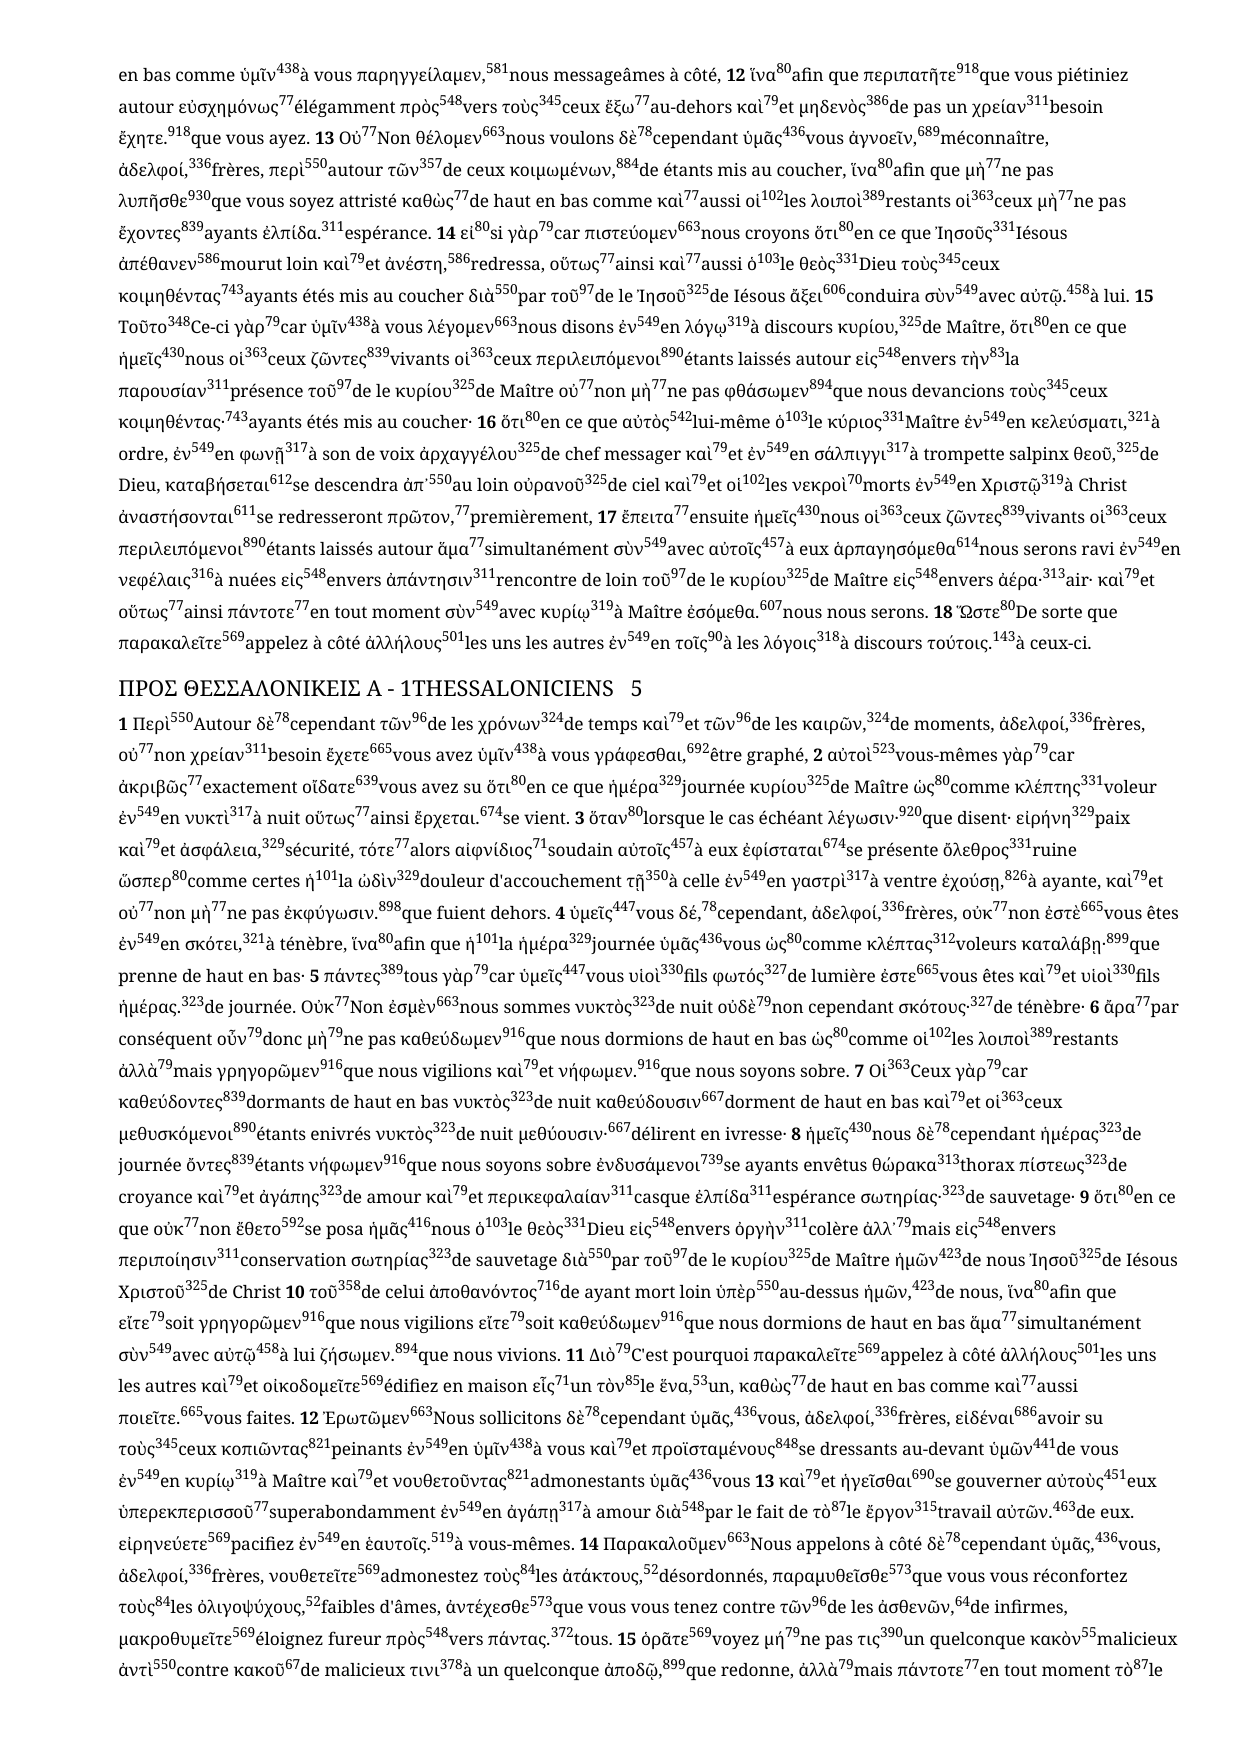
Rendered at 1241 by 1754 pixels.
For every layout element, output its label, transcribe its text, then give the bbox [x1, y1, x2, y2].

text ΠΡΟΣ ΘΕΣΣΑΛΟΝΙΚΕΙΣ Α - 1THESSALONICIENS 5 [118, 673, 1181, 703]
text 1 Περὶ550Autour δὲ78cependant τῶν96de les χρόνων324de temps καὶ79et τῶν96de les καιρῶν,324de moments, ἀδελφοί,336frères, οὐ77non χρείαν311besoin ἔχετε665vous avez ὑμῖν438à vous γράφεσθαι,692être graphé, 2 αὐτοὶ523vous-mêmes γὰρ79car ἀκριβῶς77exactement οἴδατε639vous avez su ὅτι80en ce que ἡμέρα329journée κυρίου325de Maître ὡς80comme κλέπτης331voleur ἐν549en νυκτὶ317à nuit οὕτως77ainsi ἔρχεται.674se vient. 3 ὅταν80lorsque le cas échéant λέγωσιν·920que disent· εἰρήνη329paix καὶ79et ἀσφάλεια,329sécurité, τότε77alors αἰφνίδιος71soudain αὐτοῖς457à eux ἐφίσταται674se présente ὄλεθρος331ruine ὥσπερ80comme certes ἡ101la ὠδὶν329douleur d'accouchement τῇ350à celle ἐν549en γαστρὶ317à ventre ἐχούσῃ,826à ayante, καὶ79et οὐ77non μὴ77ne pas ἐκφύγωσιν.898que fuient dehors. 4 ὑμεῖς447vous δέ,78cependant, ἀδελφοί,336frères, οὐκ77non ἐστὲ665vous êtes ἐν549en σκότει,321à ténèbre, ἵνα80afin que ἡ101la ἡμέρα329journée ὑμᾶς436vous ὡς80comme κλέπτας312voleurs καταλάβῃ·899que prenne de haut en bas· 5 πάντες389tous γὰρ79car ὑμεῖς447vous υἱοὶ330fils φωτός327de lumière ἐστε665vous êtes καὶ79et υἱοὶ330fils ἡμέρας.323de journée. Οὐκ77Non ἐσμὲν663nous sommes νυκτὸς323de nuit οὐδὲ79non cependant σκότους·327de ténèbre· 6 ἄρα77par conséquent οὖν79donc μὴ79ne pas καθεύδωμεν916que nous dormions de haut en bas ὡς80comme οἱ102les λοιποὶ389restants ἀλλὰ79mais γρηγορῶμεν916que nous vigilions καὶ79et νήφωμεν.916que nous soyons sobre. 7 Οἱ363Ceux γὰρ79car καθεύδοντες839dormants de haut en bas νυκτὸς323de nuit καθεύδουσιν667dorment de haut en bas καὶ79et οἱ363ceux μεθυσκόμενοι890étants enivrés νυκτὸς323de nuit μεθύουσιν·667délirent en ivresse· 8 ἡμεῖς430nous δὲ78cependant ἡμέρας323de journée ὄντες839étants νήφωμεν916que nous soyons sobre ἐνδυσάμενοι739se ayants envêtus θώρακα313thorax πίστεως323de croyance καὶ79et ἀγάπης323de amour καὶ79et περικεφαλαίαν311casque ἐλπίδα311espérance σωτηρίας·323de sauvetage· 9 ὅτι80en ce que οὐκ77non ἔθετο592se posa ἡμᾶς416nous ὁ103le θεὸς331Dieu εἰς548envers ὀργὴν311colère ἀλλ᾽79mais εἰς548envers περιποίησιν311conservation σωτηρίας323de sauvetage διὰ550par τοῦ97de le κυρίου325de Maître ἡμῶν423de nous Ἰησοῦ325de Iésous Χριστοῦ325de Christ 10 τοῦ358de celui ἀποθανόντος716de ayant mort loin ὑπὲρ550au-dessus ἡμῶν,423de nous, ἵνα80afin que εἴτε79soit γρηγορῶμεν916que nous vigilions εἴτε79soit καθεύδωμεν916que nous dormions de haut en bas ἅμα77simultanément σὺν549avec αὐτῷ458à lui ζήσωμεν.894que nous vivions. 11 Διὸ79C'est pourquoi παρακαλεῖτε569appelez à côté ἀλλήλους501les uns les autres καὶ79et οἰκοδομεῖτε569édifiez en maison εἷς71un τὸν85le ἕνα,53un, καθὼς77de haut en bas comme καὶ77aussi ποιεῖτε.665vous faites. 12 Ἐρωτῶμεν663Nous sollicitons δὲ78cependant ὑμᾶς,436vous, ἀδελφοί,336frères, εἰδέναι686avoir su τοὺς345ceux κοπιῶντας821peinants ἐν549en ὑμῖν438à vous καὶ79et προϊσταμένους848se dressants au-devant ὑμῶν441de vous ἐν549en κυρίῳ319à Maître καὶ79et νουθετοῦντας821admonestants ὑμᾶς436vous 13 καὶ79et ἡγεῖσθαι690se gouverner αὐτοὺς451eux ὑπερεκπερισσοῦ77superabondamment ἐν549en ἀγάπῃ317à amour διὰ548par le fait de τὸ87le ἔργον315travail αὐτῶν.463de eux. εἰρηνεύετε569pacifiez ἐν549en ἑαυτοῖς.519à vous-mêmes. 14 Παρακαλοῦμεν663Nous appelons à côté δὲ78cependant ὑμᾶς,436vous, ἀδελφοί,336frères, νουθετεῖτε569admonestez τοὺς84les ἀτάκτους,52désordonnés, παραμυθεῖσθε573que vous vous réconfortez τοὺς84les ὀλιγοψύχους,52faibles d'âmes, ἀντέχεσθε573que vous vous tenez contre τῶν96de les ἀσθενῶν,64de infirmes, μακροθυμεῖτε569éloignez fureur πρὸς548vers πάντας.372tous. 15 ὁρᾶτε569voyez μή79ne pas τις390un quelconque κακὸν55malicieux ἀντὶ550contre κακοῦ67de malicieux τινι378à un quelconque ἀποδῷ,899que redonne, ἀλλὰ79mais πάντοτε77en tout moment τὸ87le ἀγαθὸν55bon διώκετε569poursuivez [καὶ]79[et] εἰς548envers ἀλλήλους501les uns les autres καὶ79et εἰς548envers πάντας.372tous. 16 Πάντοτε77En tout moment χαίρετε,569soyez de joie, 17 ἀδιαλείπτως77incessamment προσεύχεσθε,573que vous vous priez, 18 ἐν549en παντὶ380à tout εὐχαριστεῖτε·569rendez grâce· τοῦτο366ce-ci γὰρ79car θέλημα333volonté θεοῦ325de Dieu ἐν549en Χριστῷ319à Christ Ἰησοῦ319à Iésous εἰς548envers ὑμᾶς.436vous. 19 τὸ87le πνεῦμα315souffle μὴ77ne pas σβέννυτε,569éteignez, 20 προφητείας310prophéties μὴ77ne pas ἐξουθενεῖτε,569excluez comme rien, 21 πάντα374tous δὲ78cependant δοκιμάζετε,569éprouvez, τὸ87le καλὸν55beau κατέχετε,569tenez de haut en bas, 22 ἀπὸ550au loin παντὸς283de tout εἴδους327de aspect πονηροῦ18de méchant ἀπέχεσθε.573que vous vous tenez au loin. 23 Αὐτὸς542Lui-même δὲ78cependant ὁ103le θεὸς331Dieu τῆς95de la εἰρήνης323de paix ἁγιάσαι694que sanctifie ὑμᾶς436vous ὁλοτελεῖς,52entièrements achevés, καὶ79et ὁλόκληρον73tout entier en lot ὑμῶν441de vous τὸ105le πνεῦμα333souffle καὶ79et ἡ101la ψυχὴ329âme καὶ79et τὸ105le σῶμα333corps ἀμέμπτως77imblâmablement ἐν549en τῇ89à la παρουσίᾳ317à présence τοῦ97de le κυρίου325de Maître ἡμῶν423de nous Ἰησοῦ325de Iésous Χριστοῦ325de Christ τηρηθείη.697que soit gardé. 24 πιστὸς47croyable ὁ364celui καλῶν840appelant ὑμᾶς,436vous, ὃς498lequel καὶ77aussi ποιήσει.606fera. 25 Ἀδελφοί,336Frères, προσεύχεσθε573que vous vous priez [καὶ]77[aussi] περὶ550autour ἡμῶν.423de nous. 26 Ἀσπάσασθε557Que vous vous saluez τοὺς84les ἀδελφοὺς312frères πάντας268tous ἐν549en φιλήματι321à embrassade ἁγίῳ.12à saint. 27 Ἐνορκίζω664Je fais sermenter en ὑμᾶς436vous τὸν85le κύριον313Maître ἀναγνωσθῆναι683être pris connaissance τὴν243la ἐπιστολὴν311épître πᾶσιν274à tous τοῖς90à les ἀδελφοῖς.318à frères. 28 Ἡ101La χάρις329grâce τοῦ97de le κυρίου325de Maître ἡμῶν423de nous Ἰησοῦ325de Iésous Χριστοῦ325de Christ μεθ᾽550avec ὑμῶν.441de vous. [118, 707, 1181, 1682]
text 1 Λοιπὸν77Pour le reste οὖν,79donc, ἀδελφοί,336frères, ἐρωτῶμεν663nous sollicitons ὑμᾶς436vous καὶ79et παρακαλοῦμεν663nous appelons à côté ἐν549en κυρίῳ319à Maître Ἰησοῦ,319à Iésous, ἵνα80afin que καθὼς77de haut en bas comme παρελάβετε583vous prîtes à côté παρ᾽550à côté ἡμῶν423de nous τὸ348ce πῶς77comment? δεῖ668attache de lien ὑμᾶς436vous περιπατεῖν689piétiner autour καὶ79et ἀρέσκειν689plaire θεῷ,319à Dieu, καθὼς77de haut en bas comme καὶ77aussi περιπατεῖτε,665vous piétinez autour, ἵνα80afin que περισσεύητε918que vous surabondiez μᾶλλον.77davantage. 2 οἴδατε639vous avez su γὰρ79car τίνας159quelles παραγγελίας310messages d'à côté ἐδώκαμεν581nous donnâmes ὑμῖν438à vous διὰ550par τοῦ97de le κυρίου325de Maître Ἰησοῦ.325de Iésous. 3 Τοῦτο366Ce-ci γάρ79car ἐστιν668est θέλημα333volonté τοῦ97de le θεοῦ,325de Dieu, ὁ103le ἁγιασμὸς331sanctification ὑμῶν,441de vous, ἀπέχεσθαι690se tenir au loin ὑμᾶς436vous ἀπὸ550au loin τῆς95de la πορνείας,323de pornation, 4 εἰδέναι686avoir su ἕκαστον373chacun ὑμῶν441de vous τὸ87le ἑαυτοῦ537de lui-même σκεῦος315ustensile κτᾶσθαι690se acquérir ἐν549en ἁγιασμῷ319à sanctification καὶ79et τιμῇ,317à valeur, 5 μὴ77ne pas ἐν549en πάθει321à passion ἐπιθυμίας323de désir en fureur καθάπερ77tout comme καὶ77aussi τὰ104les ἔθνη332ethnies τὰ365ces μὴ77ne pas εἰδότα784ayants sus τὸν85le θεόν,313Dieu, 6 τὸ348ce μὴ77ne pas ὑπερβαίνειν689surpasser καὶ79et πλεονεκτεῖν689abuser ἐν549en τῷ93à le πράγματι321à acte τὸν85le ἀδελφὸν313frère αὐτοῦ,464de lui, διότι80parce que ἔκδικος47vengeur κύριος331Maître περὶ550autour πάντων282de tous τούτων,359de ces-ci, καθὼς77de haut en bas comme καὶ77aussi προείπαμεν581nous prédîmes ὑμῖν438à vous καὶ79et διεμαρτυράμεθα.587nous nous passâmes témoignage. 7 οὐ77non γὰρ79car ἐκάλεσεν586appela ἡμᾶς416nous ὁ103le θεὸς331Dieu ἐπὶ549sur ἀκαθαρσίᾳ317à impureté ἀλλ᾽79mais ἐν549en ἁγιασμῷ.319à sanctification. 8 τοιγαροῦν79certes car donc ὁ364celui ἀθετῶν840démettant οὐκ77non ἄνθρωπον313être humain ἀθετεῖ668démet ἀλλὰ79mais τὸν85le θεὸν313Dieu τὸν346celui [καὶ]79[et] διδόντα822donnant τὸ87le πνεῦμα315souffle αὐτοῦ464de lui τὸ87le ἅγιον6saint εἰς548envers ὑμᾶς.436vous. 9 Περὶ550Autour δὲ78cependant τῆς95de la φιλαδελφίας323de amitié fraternel οὐ77non χρείαν311besoin ἔχετε665vous avez γράφειν689grapher ὑμῖν,438à vous, αὐτοὶ523vous-mêmes γὰρ79car ὑμεῖς447vous θεοδίδακτοί46enseignés de Dieu ἐστε665vous êtes εἰς548envers τὸ348ce ἀγαπᾶν689aimer ἀλλήλους,501les uns les autres, 10 καὶ77aussi γὰρ79car ποιεῖτε665vous faites αὐτὸ454lui εἰς548envers πάντας268tous τοὺς84les ἀδελφοὺς312frères [τοὺς]479[ceux] ἐν549en ὅλῃ273à toute entière τῇ89à la Μακεδονίᾳ.317à Macédoine. Παρακαλοῦμεν663Nous appelons à côté δὲ78cependant ὑμᾶς,436vous, ἀδελφοί,336frères, περισσεύειν689surabonder μᾶλλον77davantage 11 καὶ79et φιλοτιμεῖσθαι690se affectionner valoriser ἡσυχάζειν689tranquilliser καὶ79et πράσσειν689pratiquer τὰ246les ἴδια347en propres καὶ79et ἐργάζεσθαι690se mettre au travail ταῖς248à les [ἰδίαις]118[à en propres] χερσὶν316à mains ὑμῶν,441de vous, καθὼς77de haut en bas comme ὑμῖν438à vous παρηγγείλαμεν,581nous messageâmes à côté, 12 ἵνα80afin que περιπατῆτε918que vous piétiniez autour εὐσχημόνως77élégamment πρὸς548vers τοὺς345ceux ἔξω77au-dehors καὶ79et μηδενὸς386de pas un χρείαν311besoin ἔχητε.918que vous ayez. 13 Οὐ77Non θέλομεν663nous voulons δὲ78cependant ὑμᾶς436vous ἀγνοεῖν,689méconnaître, ἀδελφοί,336frères, περὶ550autour τῶν357de ceux κοιμωμένων,884de étants mis au coucher, ἵνα80afin que μὴ77ne pas λυπῆσθε930que vous soyez attristé καθὼς77de haut en bas comme καὶ77aussi οἱ102les λοιποὶ389restants οἱ363ceux μὴ77ne pas ἔχοντες839ayants ἐλπίδα.311espérance. 14 εἰ80si γὰρ79car πιστεύομεν663nous croyons ὅτι80en ce que Ἰησοῦς331Iésous ἀπέθανεν586mourut loin καὶ79et ἀνέστη,586redressa, οὕτως77ainsi καὶ77aussi ὁ103le θεὸς331Dieu τοὺς345ceux κοιμηθέντας743ayants étés mis au coucher διὰ550par τοῦ97de le Ἰησοῦ325de Iésous ἄξει606conduira σὺν549avec αὐτῷ.458à lui. 15 Τοῦτο348Ce-ci γὰρ79car ὑμῖν438à vous λέγομεν663nous disons ἐν549en λόγῳ319à discours κυρίου,325de Maître, ὅτι80en ce que ἡμεῖς430nous οἱ363ceux ζῶντες839vivants οἱ363ceux περιλειπόμενοι890étants laissés autour εἰς548envers τὴν83la παρουσίαν311présence τοῦ97de le κυρίου325de Maître οὐ77non μὴ77ne pas φθάσωμεν894que nous devancions τοὺς345ceux κοιμηθέντας·743ayants étés mis au coucher· 16 ὅτι80en ce que αὐτὸς542lui-même ὁ103le κύριος331Maître ἐν549en κελεύσματι,321à ordre, ἐν549en φωνῇ317à son de voix ἀρχαγγέλου325de chef messager καὶ79et ἐν549en σάλπιγγι317à trompette salpinx θεοῦ,325de Dieu, καταβήσεται612se descendra ἀπ᾽550au loin οὐρανοῦ325de ciel καὶ79et οἱ102les νεκροὶ70morts ἐν549en Χριστῷ319à Christ ἀναστήσονται611se redresseront πρῶτον,77premièrement, 17 ἔπειτα77ensuite ἡμεῖς430nous οἱ363ceux ζῶντες839vivants οἱ363ceux περιλειπόμενοι890étants laissés autour ἅμα77simultanément σὺν549avec αὐτοῖς457à eux ἁρπαγησόμεθα614nous serons ravi ἐν549en νεφέλαις316à nuées εἰς548envers ἀπάντησιν311rencontre de loin τοῦ97de le κυρίου325de Maître εἰς548envers ἀέρα·313air· καὶ79et οὕτως77ainsi πάντοτε77en tout moment σὺν549avec κυρίῳ319à Maître ἐσόμεθα.607nous nous serons. 18 Ὥστε80De sorte que παρακαλεῖτε569appelez à côté ἀλλήλους501les uns les autres ἐν549en τοῖς90à les λόγοις318à discours τούτοις.143à ceux-ci. [118, 59, 1181, 655]
